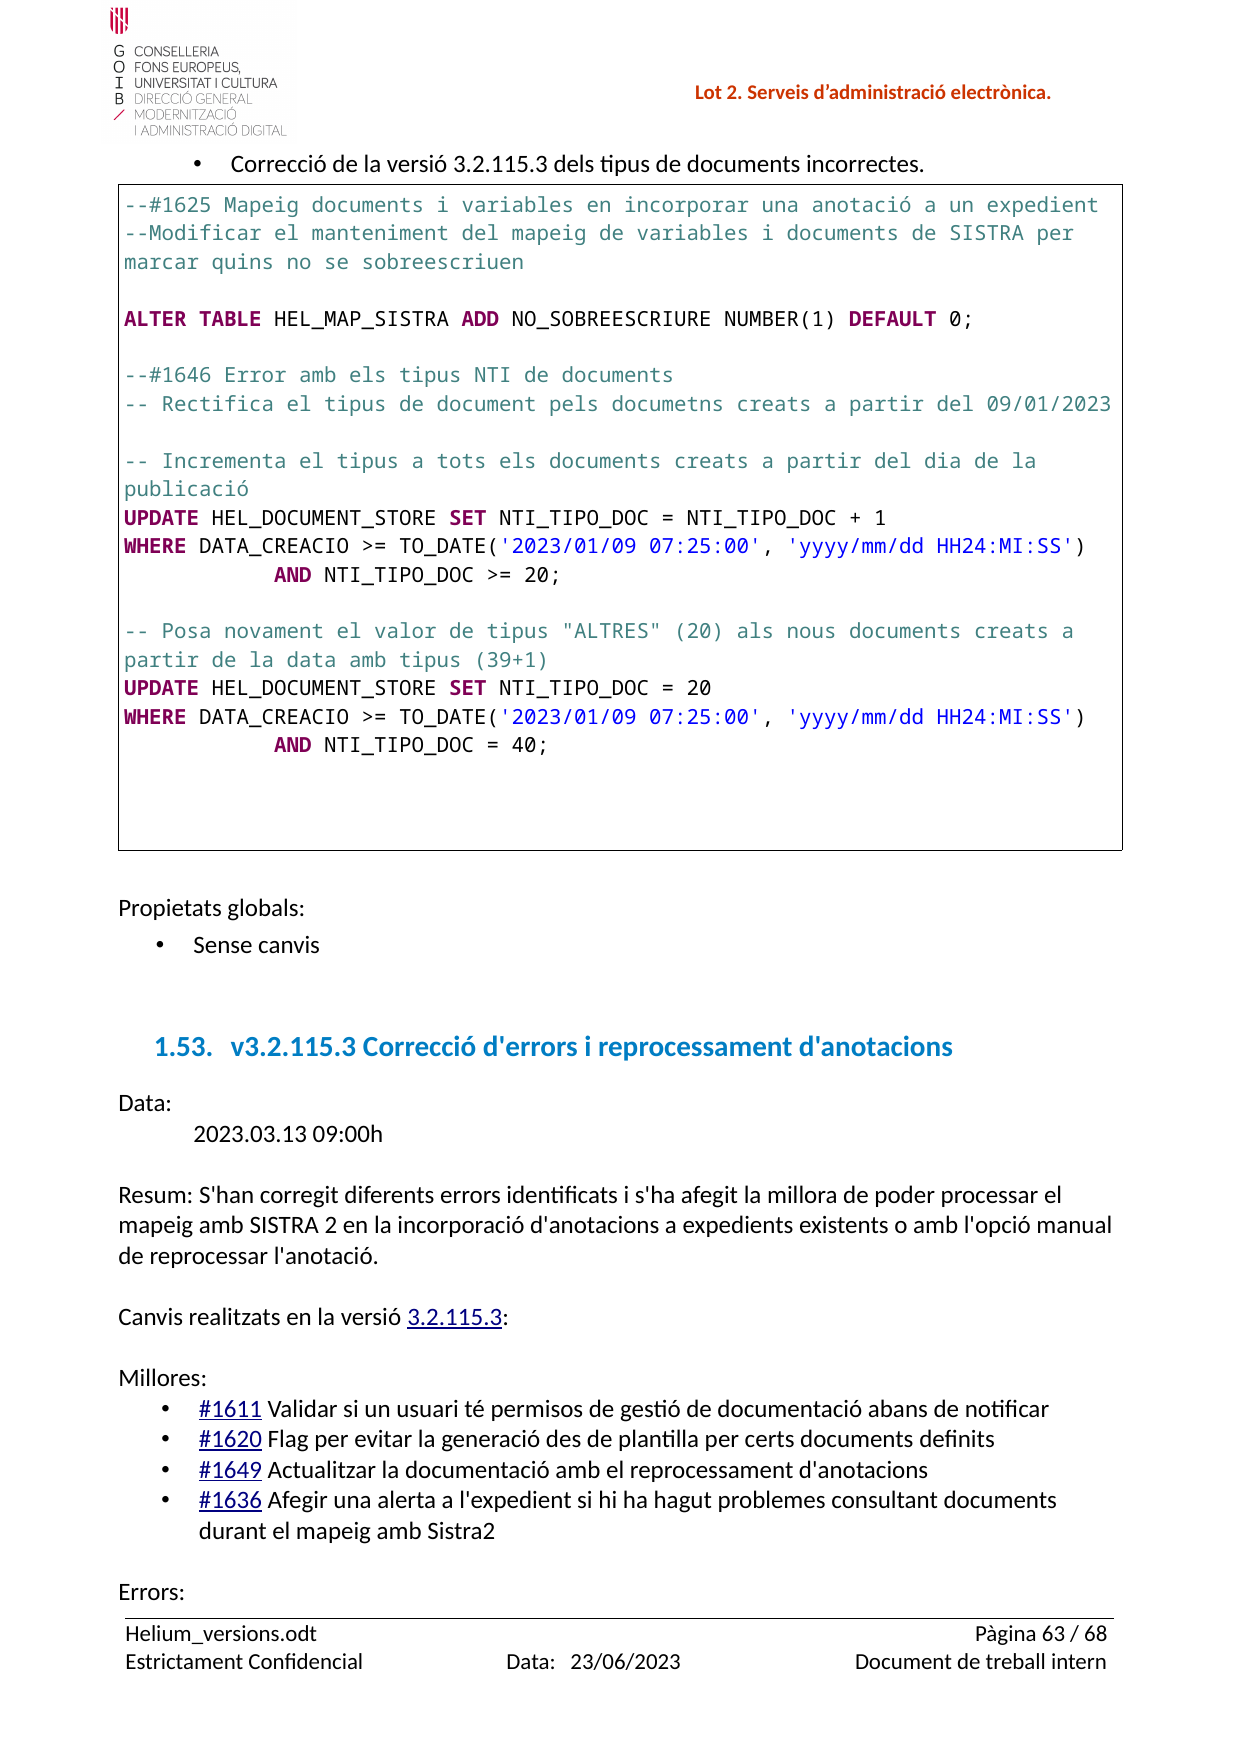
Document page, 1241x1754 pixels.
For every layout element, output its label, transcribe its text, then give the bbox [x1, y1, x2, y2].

list #1611 Validar si un usuari té permisos de gestió de documentació abans de notificar [161, 1393, 1122, 1423]
list #1649 Actualitzar la documentació amb el reprocessament d'anotacions [161, 1454, 1122, 1484]
list #1636 Afegir una alerta a l'expedient si hi ha hagut problemes consultant documents durant el mapeig amb Sistra2 [161, 1484, 1122, 1545]
text Millores: [118, 1362, 1122, 1393]
text Resum: S'han corregit diferents errors identificats i s'ha afegit la millora de poder processar el mapeig amb SISTRA 2 en la incorporació d'anotacions a expedients existents o amb l'opció manual de reprocessar l'anotació. [118, 1179, 1122, 1271]
list Sense canvis [156, 929, 1122, 959]
text 2023.03.13 09:00h [118, 1118, 1122, 1148]
text Propietats globals: [118, 892, 1122, 923]
table_header --#1625 Mapeig documents i variables en incorporar una anotació a un expedient --Modificar el manteniment del mapeig de variables i documents de SISTRA per marcar quins no se sobreescriuen ALTER TABLE HEL_MAP_SISTRA ADD NO_SOBREESCRIURE NUMBER(1) DEFAULT 0; --#1646 Error amb els tipus NTI de documents -- Rectifica el tipus de document pels documetns creats a partir del 09/01/2023 -- Incrementa el tipus a tots els documents creats a partir del dia de la publicació UPDATE HEL_DOCUMENT_STORE SET NTI_TIPO_DOC = NTI_TIPO_DOC + 1 WHERE DATA_CREACIO >= TO_DATE('2023/01/09 07:25:00', 'yyyy/mm/dd HH24:MI:SS') AND NTI_TIPO_DOC >= 20; -- Posa novament el valor de tipus "ALTRES" (20) als nous documents creats a partir de la data amb tipus (39+1) UPDATE HEL_DOCUMENT_STORE SET NTI_TIPO_DOC = 20 WHERE DATA_CREACIO >= TO_DATE('2023/01/09 07:25:00', 'yyyy/mm/dd HH24:MI:SS') AND NTI_TIPO_DOC = 40; [119, 185, 1122, 850]
text Errors: [118, 1576, 1122, 1606]
text Canvis realitzats en la versió 3.2.115.3: [118, 1301, 1122, 1332]
text Data: [118, 1087, 1122, 1118]
list Correcció de la versió 3.2.115.3 dels tipus de documents incorrectes. [193, 148, 1122, 178]
picture [100, 0, 297, 144]
subtitle v3.2.115.3 Correcció d'errors i reprocessament d'anotacions [153, 1028, 1122, 1064]
list #1620 Flag per evitar la generació des de plantilla per certs documents definits [161, 1423, 1122, 1454]
